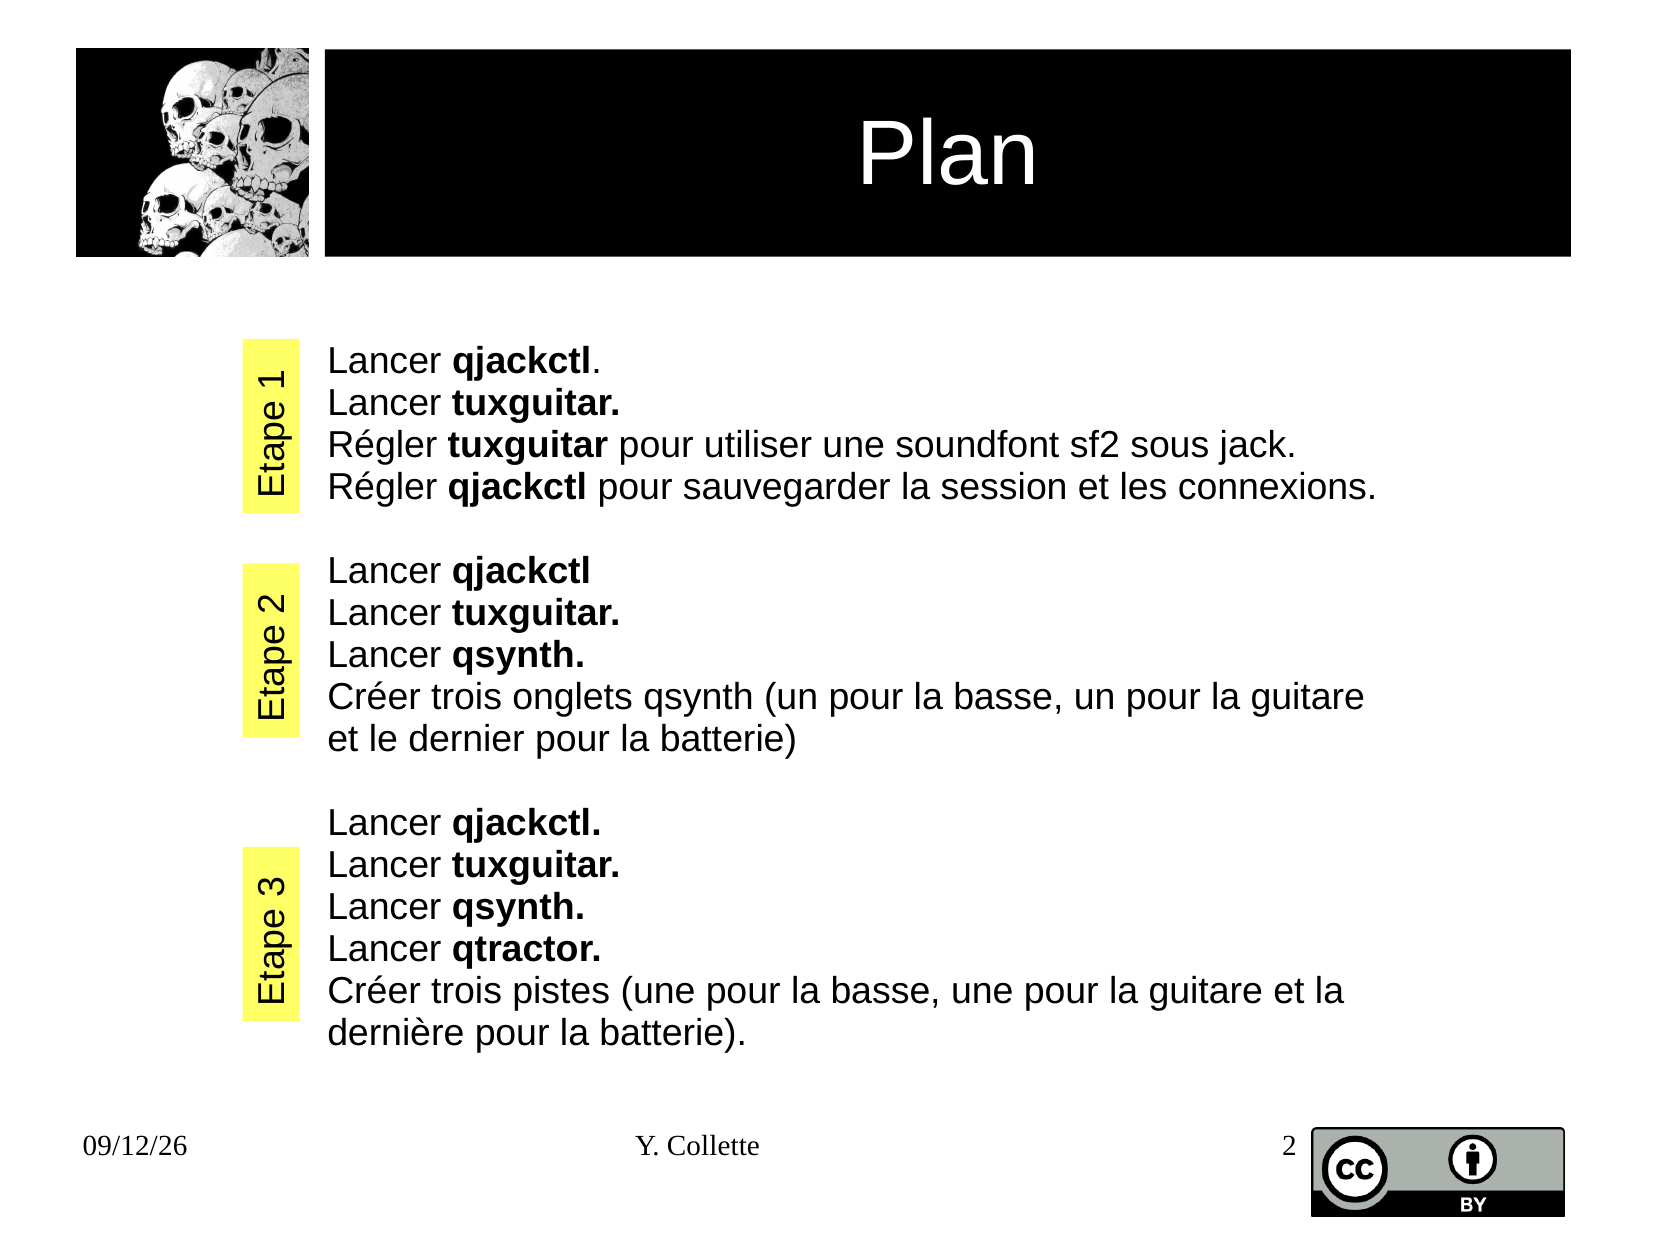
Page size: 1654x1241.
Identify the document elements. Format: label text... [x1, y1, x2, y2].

text_box Lancer qjackctl. Lancer tuxguitar. Régler tuxguitar pour utiliser une soundfont sf2 sous jack. Régler qjackctl pour sauvegarder la session et les connexions. Lancer qjackctl Lancer tuxguitar. Lancer qsynth. Créer trois onglets qsynth (un pour la basse, un pour la guitare et le dernier pour la batterie) Lancer qjackctl. Lancer tuxguitar. Lancer qsynth. Lancer qtractor. Créer trois pistes (une pour la basse, une pour la guitare et la dernière pour la batterie). [312, 332, 1399, 1081]
title Plan [324, 49, 1571, 257]
picture [76, 48, 309, 257]
picture [1311, 1127, 1565, 1217]
text_box Etape 3 [242, 846, 300, 1022]
text_box Etape 1 [242, 338, 300, 514]
text_box Etape 2 [242, 563, 300, 738]
